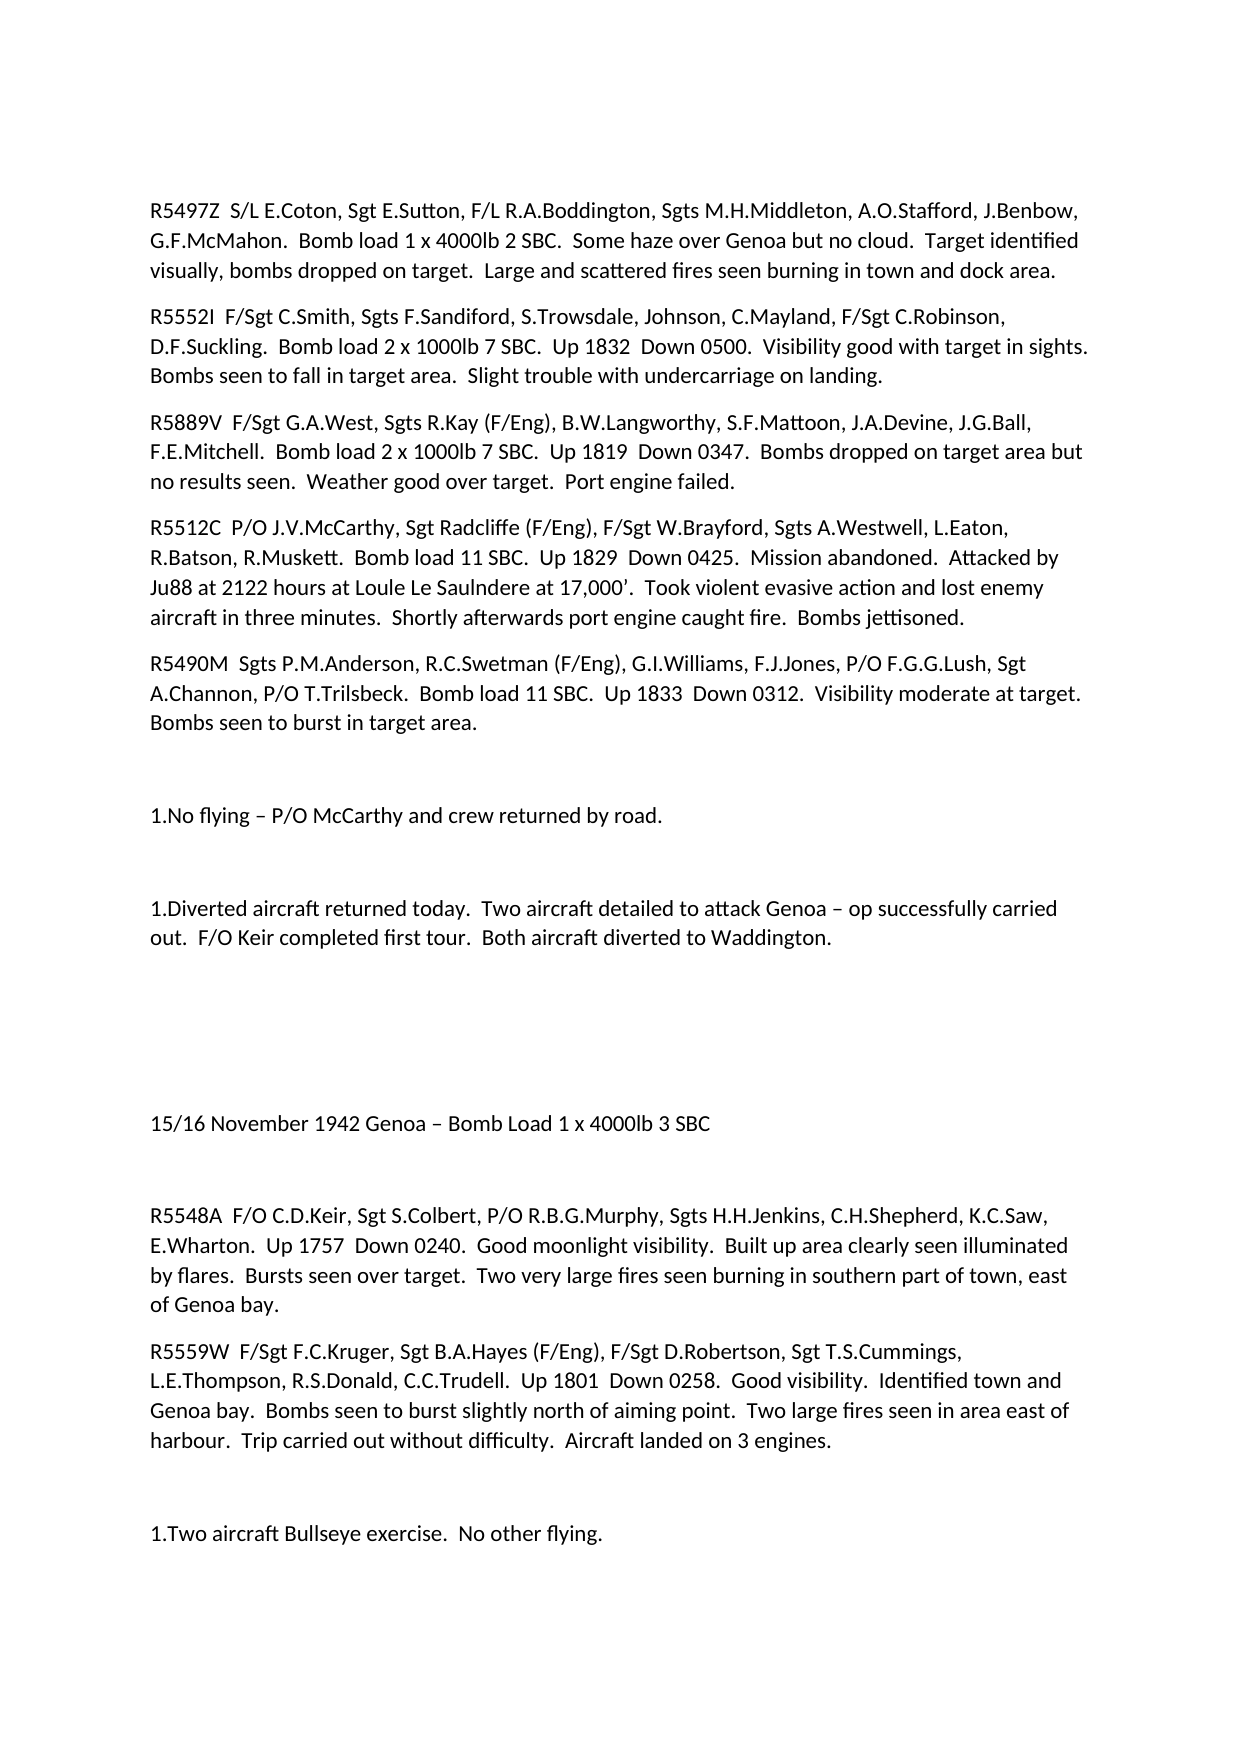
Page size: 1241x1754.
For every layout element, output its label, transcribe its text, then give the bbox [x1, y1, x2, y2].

text R5490M Sgts P.M.Anderson, R.C.Swetman (F/Eng), G.I.Williams, F.J.Jones, P/O F.G.G.Lush, Sgt A.Channon, P/O T.Trilsbeck. Bomb load 11 SBC. Up 1833 Down 0312. Visibility moderate at target. Bombs seen to burst in target area. [150, 649, 1090, 736]
text R5512C P/O J.V.McCarthy, Sgt Radcliffe (F/Eng), F/Sgt W.Brayford, Sgts A.Westwell, L.Eaton, R.Batson, R.Muskett. Bomb load 11 SBC. Up 1829 Down 0425. Mission abandoned. Attacked by Ju88 at 2122 hours at Loule Le Saulndere at 17,000’. Took violent evasive action and lost enemy aircraft in three minutes. Shortly afterwards port engine caught fire. Bombs jettisoned. [150, 513, 1090, 631]
text 1.Two aircraft Bullseye exercise. No other flying. [150, 1519, 1090, 1547]
text R5497Z S/L E.Coton, Sgt E.Sutton, F/L R.A.Boddington, Sgts M.H.Middleton, A.O.Stafford, J.Benbow, G.F.McMahon. Bomb load 1 x 4000lb 2 SBC. Some haze over Genoa but no cloud. Target identified visually, bombs dropped on target. Large and scattered fires seen burning in town and dock area. [150, 196, 1090, 284]
text 1.No flying – P/O McCarthy and crew returned by road. [150, 801, 1090, 829]
text R5552I F/Sgt C.Smith, Sgts F.Sandiford, S.Trowsdale, Johnson, C.Mayland, F/Sgt C.Robinson, D.F.Suckling. Bomb load 2 x 1000lb 7 SBC. Up 1832 Down 0500. Visibility good with target in sights. Bombs seen to fall in target area. Slight trouble with undercarriage on landing. [150, 302, 1090, 389]
text 1.Diverted aircraft returned today. Two aircraft detailed to attack Genoa – op successfully carried out. F/O Keir completed first tour. Both aircraft diverted to Waddington. [150, 894, 1090, 951]
text R5889V F/Sgt G.A.West, Sgts R.Kay (F/Eng), B.W.Langworthy, S.F.Mattoon, J.A.Devine, J.G.Ball, F.E.Mitchell. Bomb load 2 x 1000lb 7 SBC. Up 1819 Down 0347. Bombs dropped on target area but no results seen. Weather good over target. Port engine failed. [150, 408, 1090, 495]
text R5559W F/Sgt F.C.Kruger, Sgt B.A.Hayes (F/Eng), F/Sgt D.Robertson, Sgt T.S.Cummings, L.E.Thompson, R.S.Donald, C.C.Trudell. Up 1801 Down 0258. Good visibility. Identified town and Genoa bay. Bombs seen to burst slightly north of aiming point. Two large fires seen in area east of harbour. Trip carried out without difficulty. Aircraft landed on 3 engines. [150, 1337, 1090, 1454]
text R5548A F/O C.D.Keir, Sgt S.Colbert, P/O R.B.G.Murphy, Sgts H.H.Jenkins, C.H.Shepherd, K.C.Saw, E.Wharton. Up 1757 Down 0240. Good moonlight visibility. Built up area clearly seen illuminated by flares. Bursts seen over target. Two very large fires seen burning in southern part of town, east of Genoa bay. [150, 1202, 1090, 1319]
text 15/16 November 1942 Genoa – Bomb Load 1 x 4000lb 3 SBC [150, 1109, 1090, 1137]
